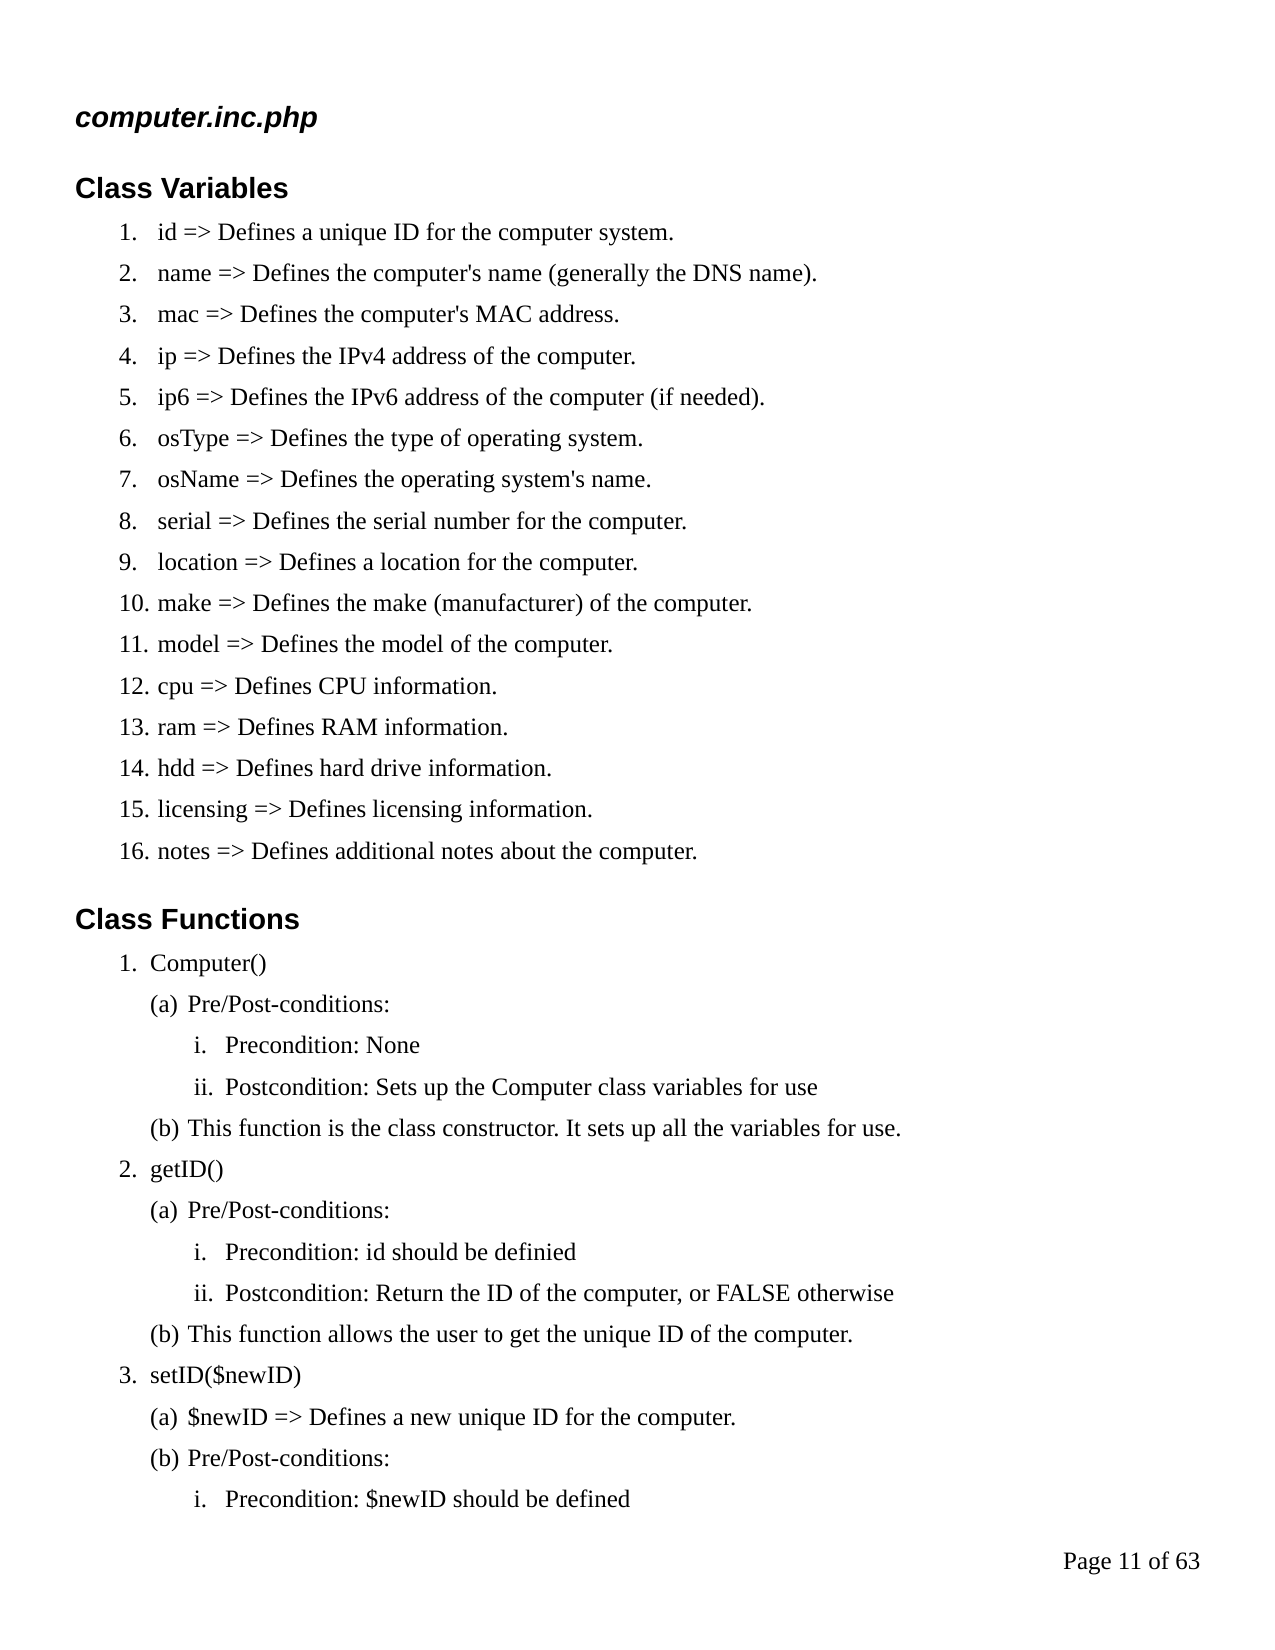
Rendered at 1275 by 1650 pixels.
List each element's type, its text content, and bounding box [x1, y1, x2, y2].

list mac => Defines the computer's MAC address. [112, 299, 1200, 328]
list This function is the class constructor. It sets up all the variables for use. [150, 1113, 1200, 1142]
list Postcondition: Return the ID of the computer, or FALSE otherwise [187, 1278, 1200, 1307]
list ip6 => Defines the IPv6 address of the computer (if needed). [112, 382, 1200, 411]
list hdd => Defines hard drive information. [112, 753, 1200, 782]
list Pre/Post-conditions: [150, 1443, 1200, 1472]
list name => Defines the computer's name (generally the DNS name). [112, 258, 1200, 287]
list setID($newID) [112, 1361, 1200, 1389]
list Precondition: $newID should be defined [187, 1484, 1200, 1513]
subtitle Class Functions [75, 902, 1200, 936]
list Pre/Post-conditions: [150, 1196, 1200, 1224]
list Pre/Post-conditions: [150, 989, 1200, 1018]
list licensing => Defines licensing information. [112, 794, 1200, 823]
list This function allows the user to get the unique ID of the computer. [150, 1319, 1200, 1348]
list Precondition: id should be definied [187, 1237, 1200, 1266]
list id => Defines a unique ID for the computer system. [112, 217, 1200, 246]
list cpu => Defines CPU information. [112, 671, 1200, 699]
list osType => Defines the type of operating system. [112, 423, 1200, 452]
subtitle computer.inc.php [75, 100, 1200, 133]
list $newID => Defines a new unique ID for the computer. [150, 1402, 1200, 1431]
list Precondition: None [187, 1031, 1200, 1059]
list getID() [112, 1154, 1200, 1183]
list notes => Defines additional notes about the computer. [112, 836, 1200, 864]
list ip => Defines the IPv4 address of the computer. [112, 341, 1200, 369]
list Postcondition: Sets up the Computer class variables for use [187, 1072, 1200, 1101]
list make => Defines the make (manufacturer) of the computer. [112, 588, 1200, 617]
list model => Defines the model of the computer. [112, 629, 1200, 658]
list serial => Defines the serial number for the computer. [112, 506, 1200, 534]
list ram => Defines RAM information. [112, 712, 1200, 741]
list location => Defines a location for the computer. [112, 547, 1200, 576]
list osName => Defines the operating system's name. [112, 464, 1200, 493]
list Computer() [112, 948, 1200, 977]
subtitle Class Variables [75, 171, 1200, 204]
